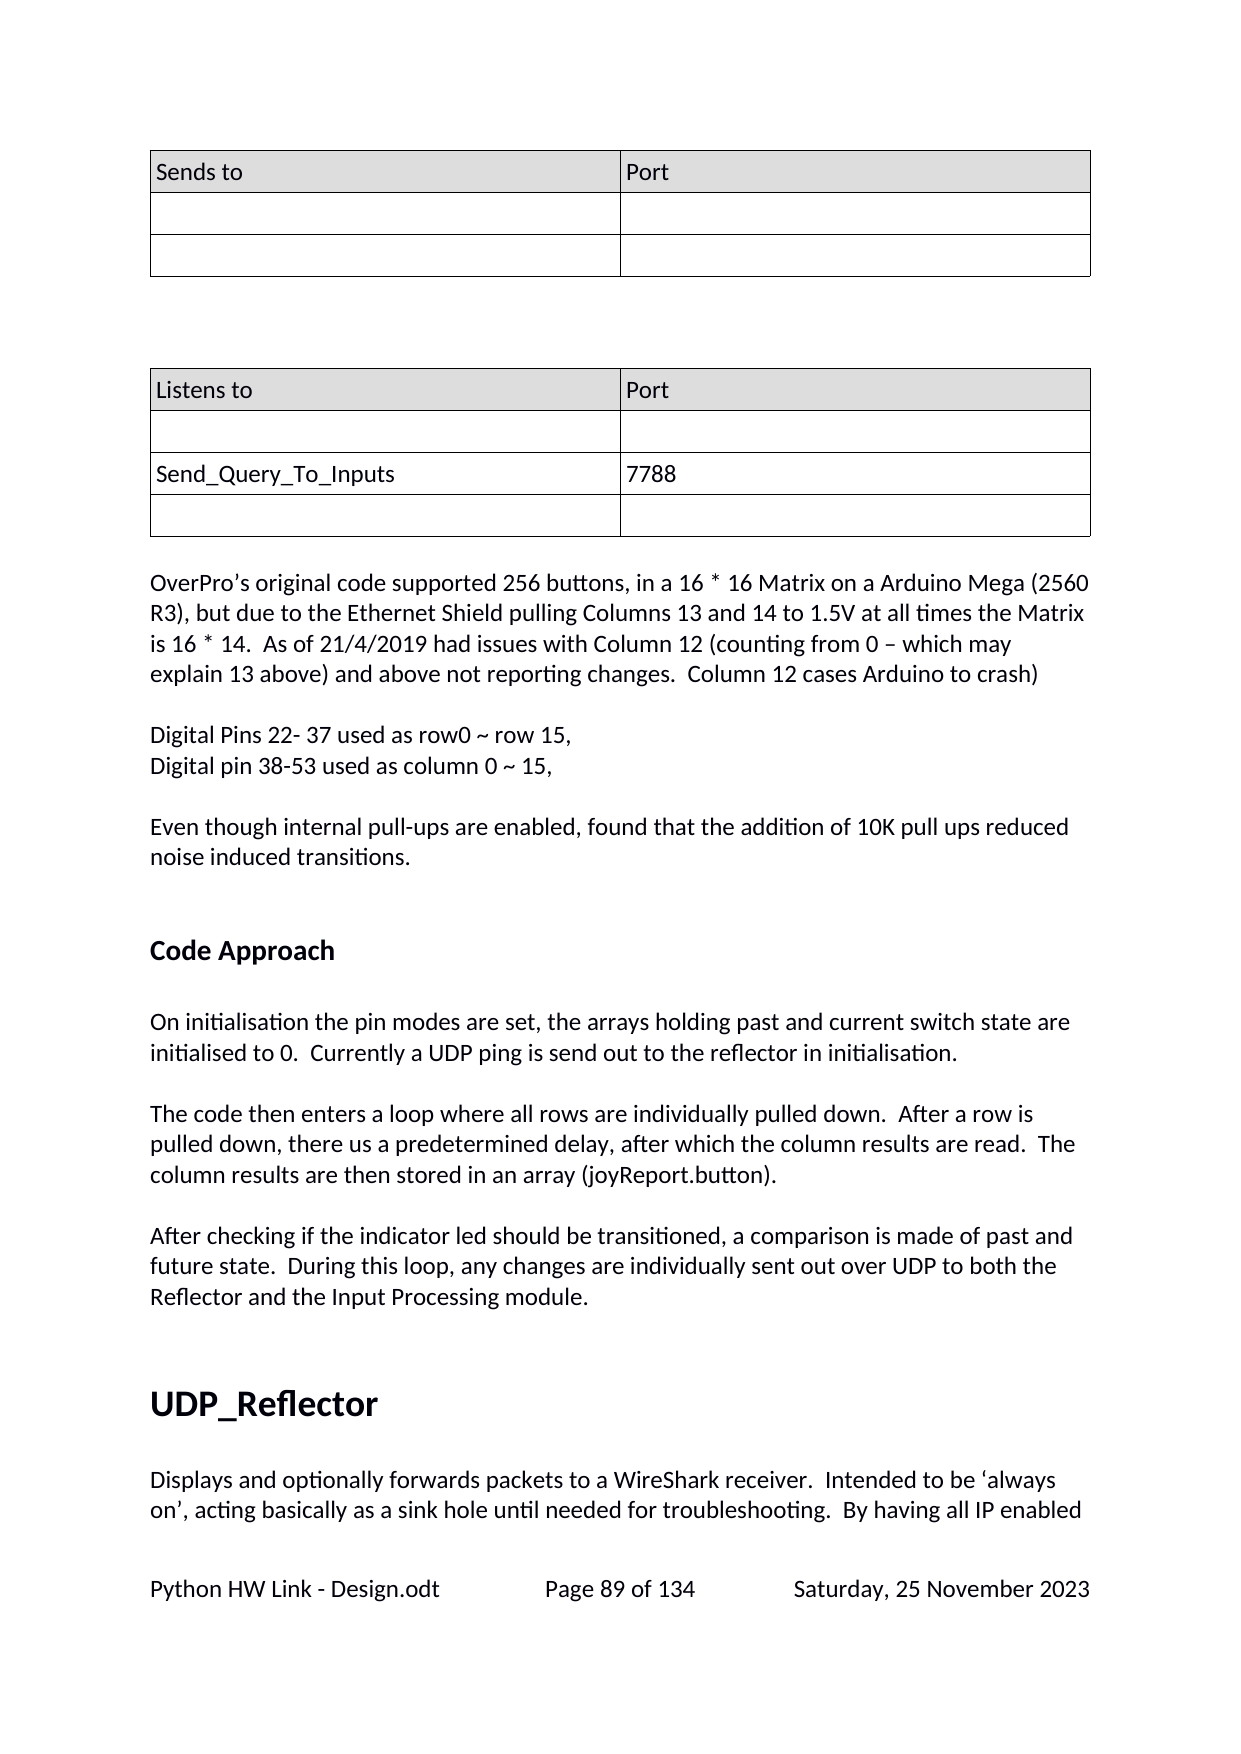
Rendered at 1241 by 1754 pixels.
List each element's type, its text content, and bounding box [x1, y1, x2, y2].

table_cell Send_Query_To_Inputs [151, 453, 620, 494]
table_header Listens to [151, 369, 620, 410]
table_cell [621, 235, 1090, 276]
table_header Port [621, 369, 1090, 410]
table_cell [151, 411, 620, 452]
text OverPro’s original code supported 256 buttons, in a 16 * 16 Matrix on a Arduino Mega (2560 R3), but due to the Ethernet Shield pulling Columns 13 and 14 to 1.5V at all times the Matrix is 16 * 14. As of 21/4/2019 had issues with Column 12 (counting from 0 – which may explain 13 above) and above not reporting changes. Column 12 cases Arduino to crash) [150, 567, 1090, 689]
text The code then enters a loop where all rows are individually pulled down. After a row is pulled down, there us a predetermined delay, after which the column results are read. The column results are then stored in an array (joyReport.button). [150, 1098, 1090, 1189]
table_header Port [621, 151, 1090, 192]
table_cell [621, 193, 1090, 234]
text On initialisation the pin modes are set, the arrays holding past and current switch state are initialised to 0. Currently a UDP ping is send out to the reflector in initialisation. [150, 1006, 1090, 1067]
text Displays and optionally forwards packets to a WireShark receiver. Intended to be ‘always on’, acting basically as a sink hole until needed for troubleshooting. By having all IP enabled [150, 1464, 1090, 1525]
table_header Sends to [151, 151, 620, 192]
table_cell [151, 193, 620, 234]
text Digital pin 38-53 used as column 0 ~ 15, [150, 750, 1090, 781]
table_cell [621, 411, 1090, 452]
table_cell [151, 235, 620, 276]
subtitle Code Approach [150, 932, 1090, 967]
text Even though internal pull-ups are enabled, found that the addition of 10K pull ups reduced noise induced transitions. [150, 811, 1090, 872]
table_cell 7788 [621, 453, 1090, 494]
text After checking if the indicator led should be transitioned, a comparison is made of past and future state. During this loop, any changes are individually sent out over UDP to both the Reflector and the Input Processing module. [150, 1220, 1090, 1311]
subtitle UDP_Reflector [150, 1379, 1090, 1425]
text Digital Pins 22- 37 used as row0 ~ row 15, [150, 719, 1090, 750]
table_cell [621, 495, 1090, 536]
table_cell [151, 495, 620, 536]
